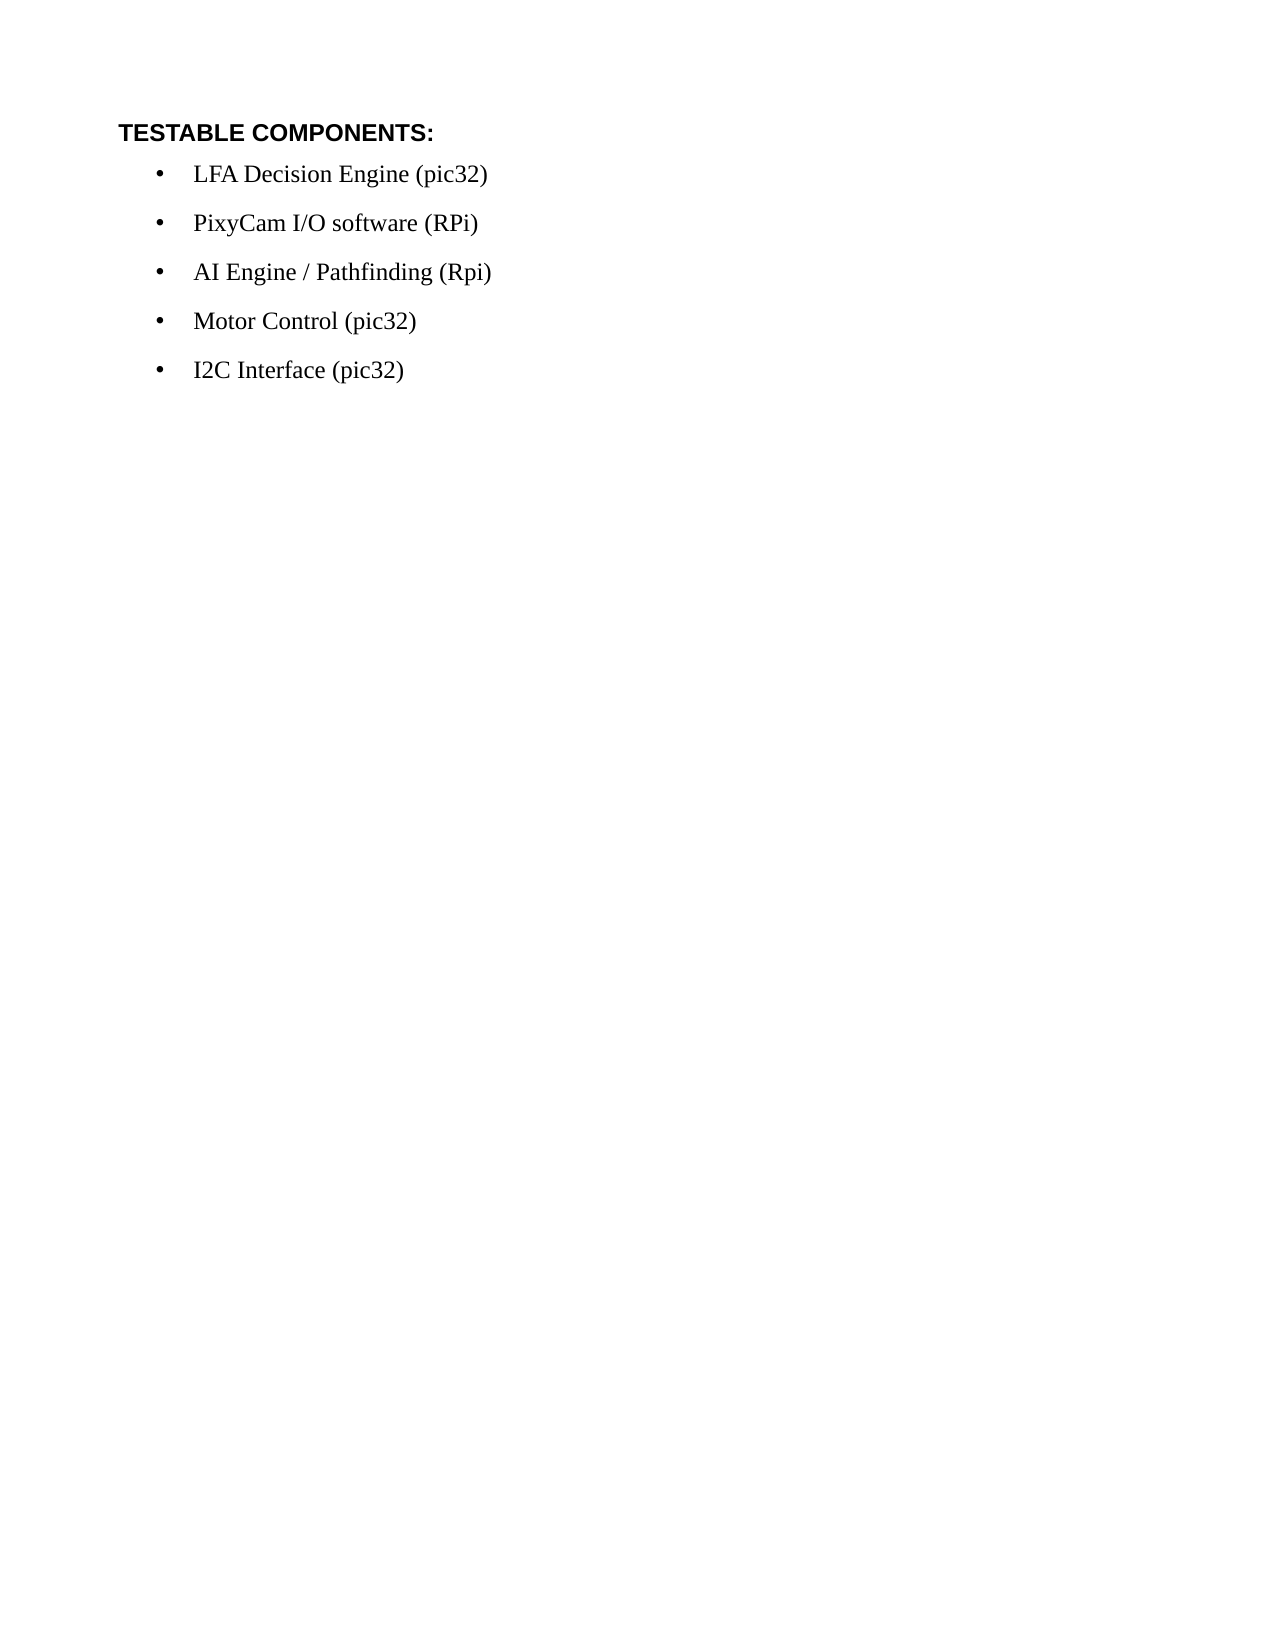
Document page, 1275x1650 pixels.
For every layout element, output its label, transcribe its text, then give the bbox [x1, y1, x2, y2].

list I2C Interface (pic32) [156, 355, 1157, 384]
list Motor Control (pic32) [156, 306, 1157, 335]
list LFA Decision Engine (pic32) [156, 159, 1157, 187]
list PixyCam I/O software (RPi) [156, 208, 1157, 237]
subtitle TESTABLE COMPONENTS: [118, 118, 1157, 146]
list AI Engine / Pathfinding (Rpi) [156, 257, 1157, 286]
